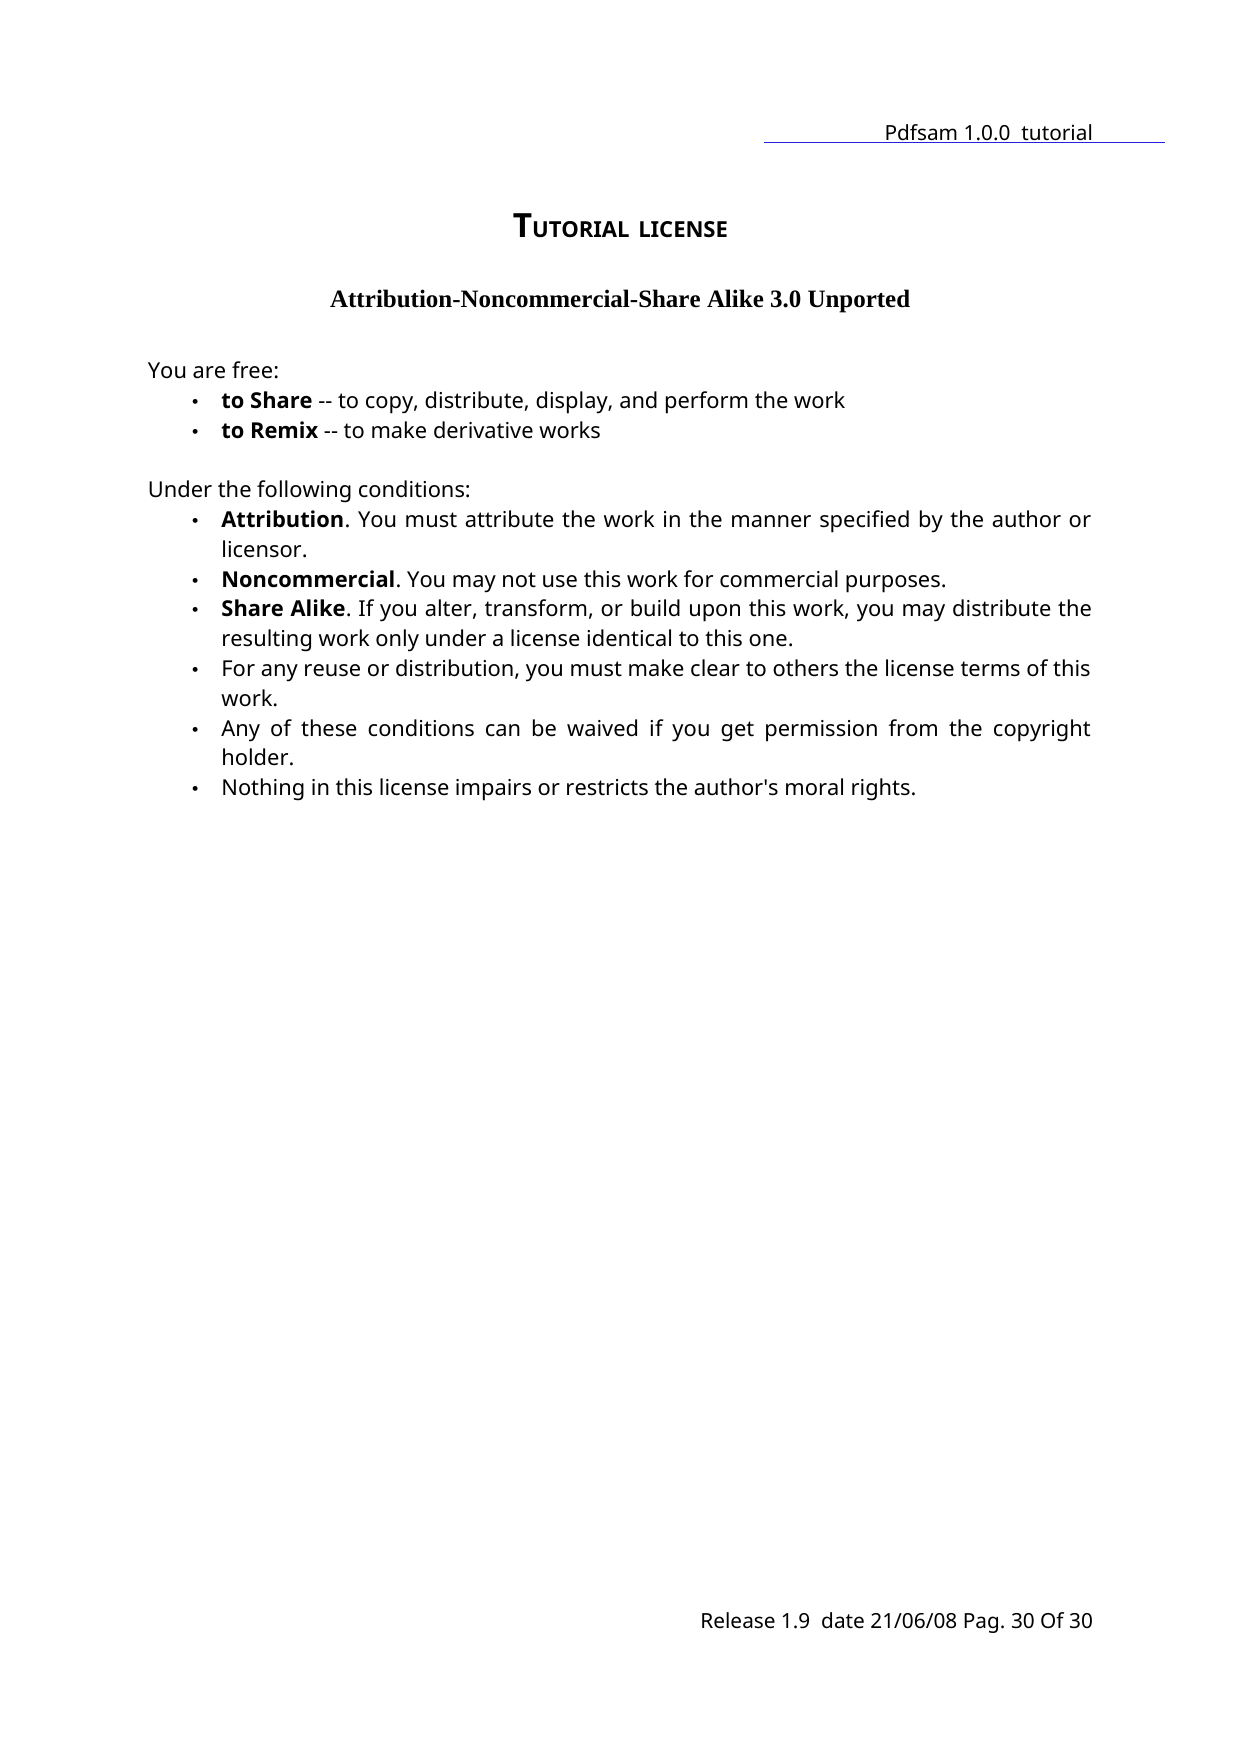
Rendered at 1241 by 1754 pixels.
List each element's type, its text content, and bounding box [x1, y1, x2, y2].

list to Remix -- to make derivative works [192, 414, 1093, 444]
subtitle Attribution-Noncommercial-Share Alike 3.0 Unported [148, 285, 1093, 313]
list Attribution. You must attribute the work in the manner specified by the author or licensor. [192, 504, 1093, 563]
text Tutorial license [148, 202, 1093, 247]
list to Share -- to copy, distribute, display, and perform the work [192, 385, 1093, 414]
list Any of these conditions can be waived if you get permission from the copyright holder. [192, 712, 1093, 772]
list Nothing in this license impairs or restricts the author's moral rights. [192, 772, 1093, 802]
text You are free: [148, 355, 1093, 385]
text Under the following conditions: [148, 474, 1093, 504]
list For any reuse or distribution, you must make clear to others the license terms of this work. [192, 653, 1093, 712]
list Share Alike. If you alter, transform, or build upon this work, you may distribute the resulting work only under a license identical to this one. [192, 593, 1093, 653]
list Noncommercial. You may not use this work for commercial purposes. [192, 563, 1093, 593]
